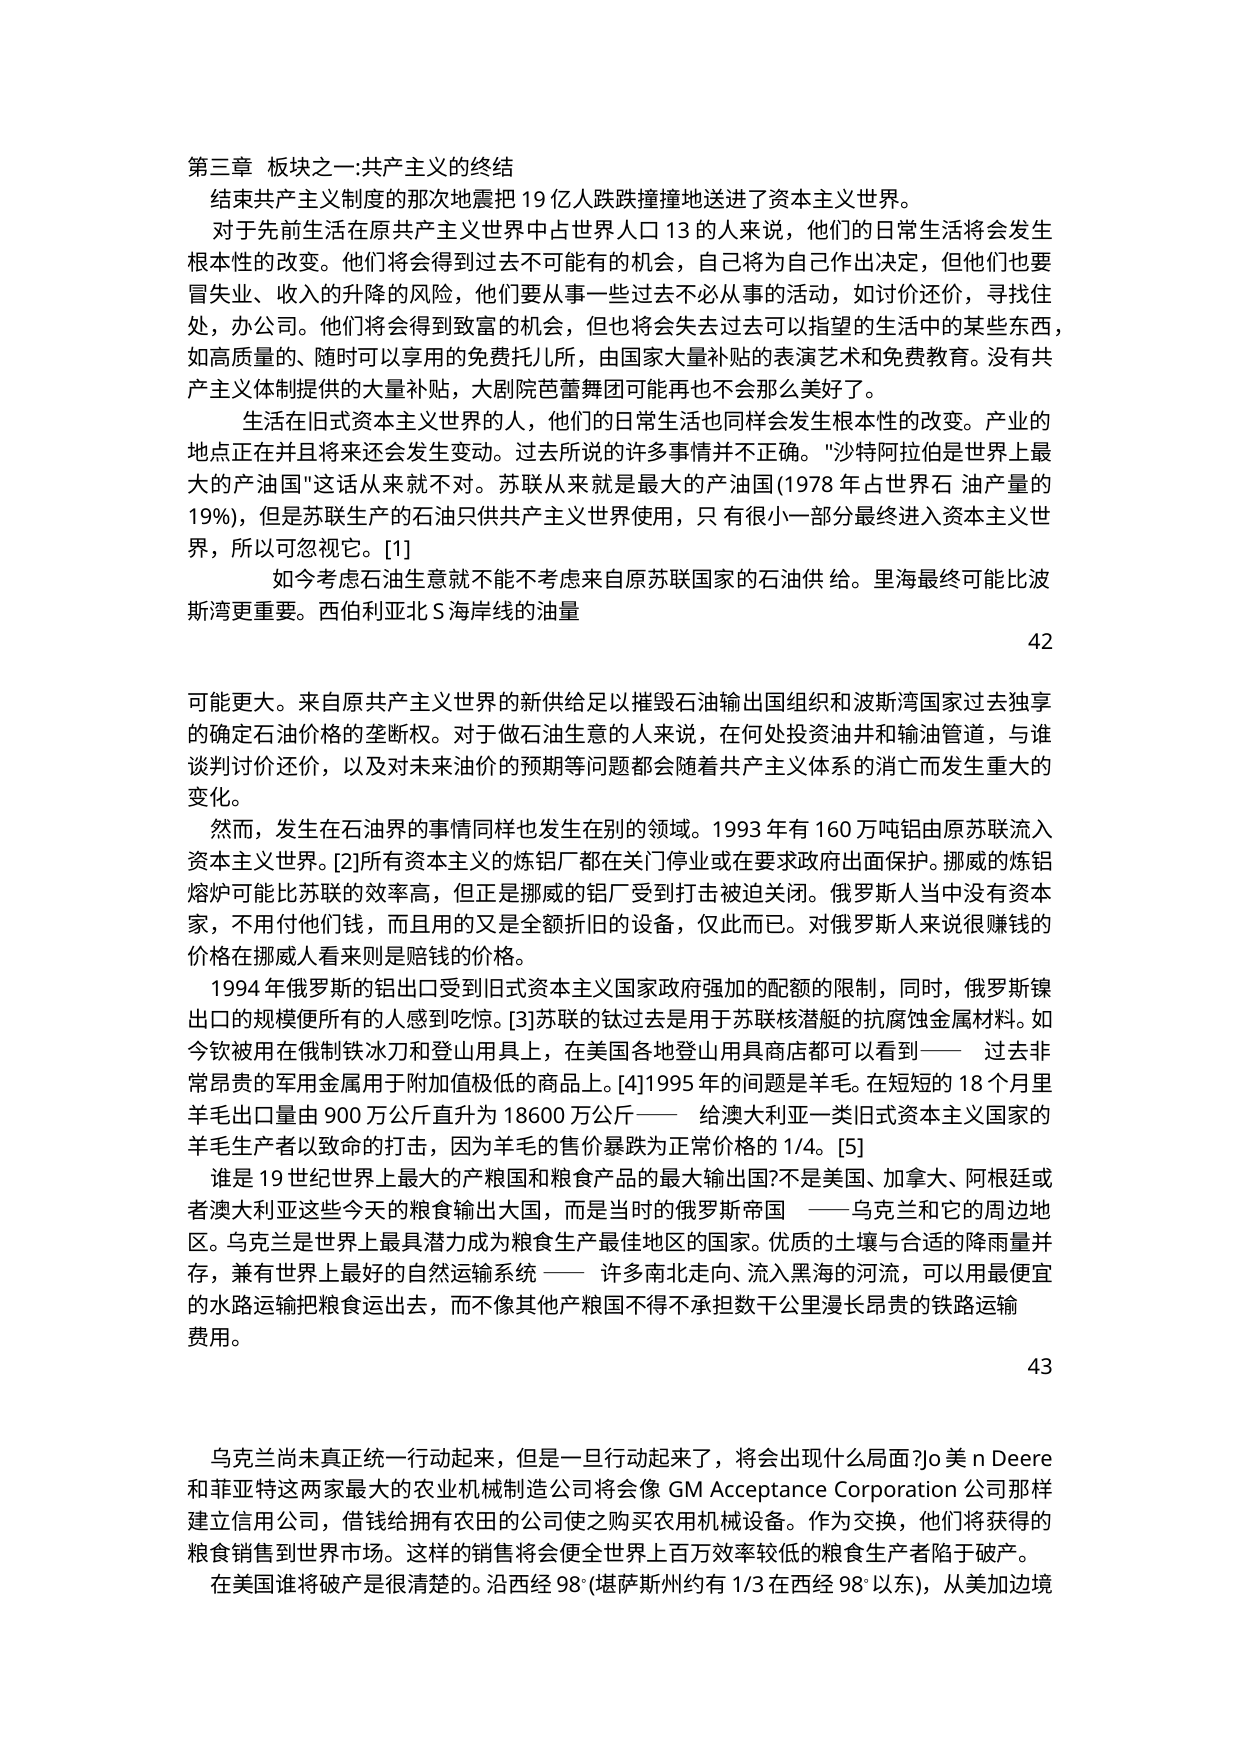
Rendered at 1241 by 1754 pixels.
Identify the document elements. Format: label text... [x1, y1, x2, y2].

text 可能更大。来自原共产主义世界的新供给足以摧毁石油输出国组织和波斯湾国家过去独享的确定石油价格的垄断权。对于做石油生意的人来说，在何处投资油井和输油管道，与谁谈判讨价还价，以及对未来油价的预期等问题都会随着共产主义体系的消亡而发生重大的变化。 [187, 685, 1053, 812]
text 乌克兰尚未真正统一行动起来，但是一旦行动起来了，将会出现什么局面?Jo美n Deere和菲亚特这两家最大的农业机械制造公司将会像GM Acceptance Corporation公司那样建立信用公司，借钱给拥有农田的公司使之购买农用机械设备。作为交换，他们将获得的粮食销售到世界市场。这样的销售将会便全世界上百万效率较低的粮食生产者陷于破产。 [187, 1441, 1053, 1567]
text 42 [187, 626, 1053, 656]
text 费用。 [187, 1319, 1053, 1351]
text 第三章 板块之一:共产主义的终结 [187, 150, 1053, 182]
text 1994年俄罗斯的铝出口受到旧式资本主义国家政府强加的配额的限制，同时，俄罗斯镍出口的规模便所有的人感到吃惊。[3]苏联的钛过去是用于苏联核潜艇的抗腐蚀金属材料。如今钦被用在俄制铁冰刀和登山用具上，在美国各地登山用具商店都可以看到—— 过去非常昂贵的军用金属用于附加值极低的商品上。[4]1995年的间题是羊毛。在短短的18个月里羊毛出口量由900万公斤直升为18600万公斤—— 给澳大利亚一类旧式资本主义国家的羊毛生产者以致命的打击，因为羊毛的售价暴跌为正常价格的1/4。[5] [187, 971, 1053, 1161]
text 43 [187, 1351, 1053, 1381]
text 谁是19世纪世界上最大的产粮国和粮食产品的最大输出国?不是美国、加拿大、阿根廷或者澳大利亚这些今天的粮食输出大国，而是当时的俄罗斯帝国 ——乌克兰和它的周边地区。乌克兰是世界上最具潜力成为粮食生产最佳地区的国家。优质的土壤与合适的降雨量并存，兼有世界上最好的自然运输系统 —— 许多南北走向、流入黑海的河流，可以用最便宜的水路运输把粮食运出去，而不像其他产粮国不得不承担数干公里漫长昂贵的铁路运输 [187, 1161, 1053, 1319]
text 如今考虑石油生意就不能不考虑来自原苏联国家的石油供 给。里海最终可能比波斯湾更重要。西伯利亚北S海岸线的油量 [187, 562, 1053, 626]
text 对于先前生活在原共产主义世界中占世界人口13的人来说，他们的日常生活将会发生根本性的改变。他们将会得到过去不可能有的机会，自己将为自己作出决定，但他们也要冒失业、收入的升降的风险，他们要从事一些过去不必从事的活动，如讨价还价，寻找住处，办公司。他们将会得到致富的机会，但也将会失去过去可以指望的生活中的某些东西，如高质量的、随时可以享用的免费托儿所，由国家大量补贴的表演艺术和免费教育。没有共产主义体制提供的大量补贴，大剧院芭蕾舞团可能再也不会那么美好了。 [187, 213, 1053, 404]
text 然而，发生在石油界的事情同样也发生在别的领域。1993年有160万吨铝由原苏联流入资本主义世界。[2]所有资本主义的炼铝厂都在关门停业或在要求政府出面保护。挪威的炼铝熔炉可能比苏联的效率高，但正是挪威的铝厂受到打击被迫关闭。俄罗斯人当中没有资本家，不用付他们钱，而且用的又是全额折旧的设备，仅此而已。对俄罗斯人来说很赚钱的价格在挪威人看来则是赔钱的价格。 [187, 812, 1053, 971]
text 在美国谁将破产是很清楚的。沿西经98。(堪萨斯州约有1/3在西经98。以东)，从美加边境 [187, 1567, 1053, 1599]
text 结束共产主义制度的那次地震把19亿人跌跌撞撞地送进了资本主义世界。 [187, 182, 1053, 213]
text 生活在旧式资本主义世界的人，他们的日常生活也同样会发生根本性的改变。产业的地点正在并且将来还会发生变动。过去所说的许多事情并不正确。"沙特阿拉伯是世界上最大的产油国"这话从来就不对。苏联从来就是最大的产油国(1978年占世界石 油产量的19%)，但是苏联生产的石油只供共产主义世界使用，只 有很小一部分最终进入资本主义世界，所以可忽视它。[1] [187, 404, 1053, 562]
